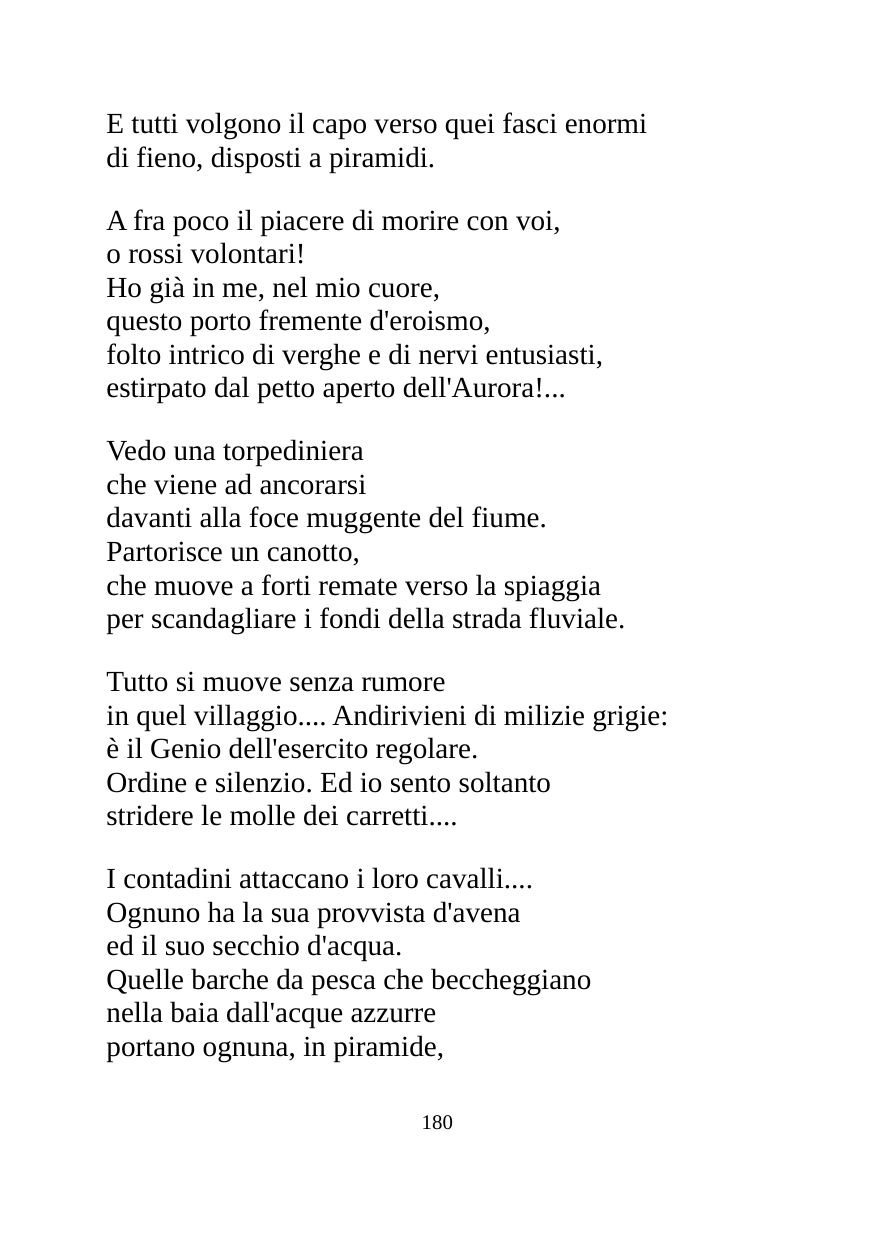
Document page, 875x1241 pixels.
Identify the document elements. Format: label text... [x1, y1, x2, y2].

text I contadini attaccano i loro cavalli.... Ognuno ha la sua provvista d'avena ed il suo secchio d'acqua. Quelle barche da pesca che beccheggiano nella baia dall'acque azzurre portano ognuna, in piramide, [106, 861, 768, 1063]
text E tutti volgono il capo verso quei fasci enormi di fieno, disposti a piramidi. [106, 106, 768, 173]
text Tutto si muove senza rumore in quel villaggio.... Andirivieni di milizie grigie: è il Genio dell'esercito regolare. Ordine e silenzio. Ed io sento soltanto stridere le molle dei carretti.... [106, 664, 768, 832]
text Vedo una torpediniera che viene ad ancorarsi davanti alla foce muggente del fiume. Partorisce un canotto, che muove a forti remate verso la spiaggia per scandagliare i fondi della strada fluviale. [106, 433, 768, 635]
text A fra poco il piacere di morire con voi, o rossi volontari! Ho già in me, nel mio cuore, questo porto fremente d'eroismo, folto intrico di verghe e di nervi entusiasti, estirpato dal petto aperto dell'Aurora!... [106, 203, 768, 404]
